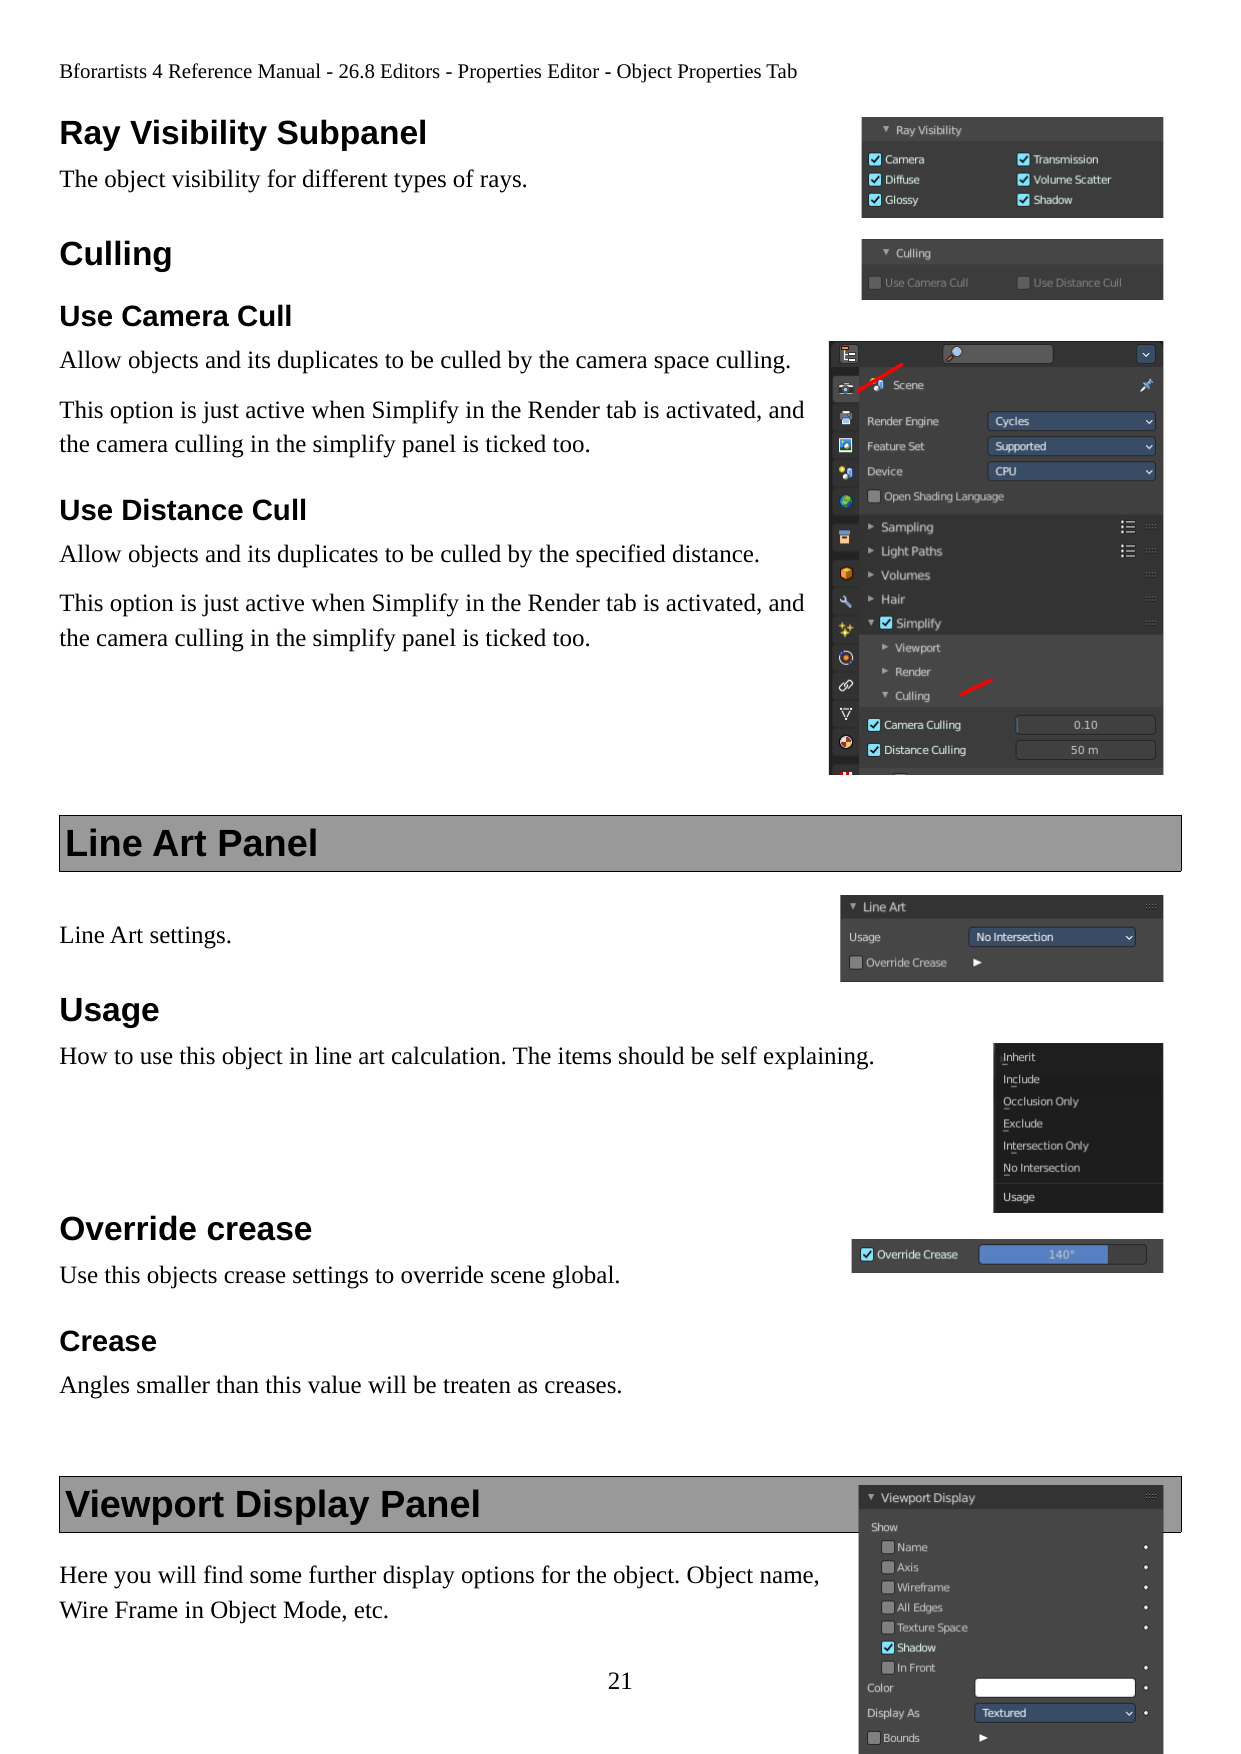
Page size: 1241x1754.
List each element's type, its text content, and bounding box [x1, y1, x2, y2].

picture [828, 341, 1164, 775]
picture [858, 1485, 1164, 1754]
text How to use this object in line art calculation. The items should be self explaining. [59, 1041, 1181, 1069]
subtitle Override crease [59, 1209, 1181, 1247]
text Line Art settings. [59, 920, 840, 948]
subtitle Ray Visibility Subpanel [59, 113, 1181, 151]
table_header Viewport Display Panel [60, 1477, 1181, 1532]
table_header Line Art Panel [60, 816, 1181, 871]
subtitle Use Distance Cull [59, 493, 828, 527]
picture [840, 895, 1164, 982]
subtitle Crease [59, 1324, 1181, 1357]
text [1164, 920, 1181, 948]
text Here you will find some further display options for the object. Object name, Wire Frame in Object Mode, etc. [59, 1561, 858, 1624]
text Use this objects crease settings to override scene global. [59, 1260, 1181, 1289]
subtitle Usage [59, 990, 1181, 1028]
text This option is just active when Simplify in the Render tab is activated, and the camera culling in the simplify panel is ticked too. [59, 395, 828, 458]
text The object visibility for different types of rays. [59, 164, 861, 192]
picture [851, 1239, 1164, 1273]
text This option is just active when Simplify in the Render tab is activated, and the camera culling in the simplify panel is ticked too. [59, 588, 828, 651]
picture [993, 1043, 1164, 1213]
text Allow objects and its duplicates to be culled by the camera space culling. [59, 346, 828, 374]
text Angles smaller than this value will be treaten as creases. [59, 1370, 1181, 1399]
subtitle [1164, 493, 1181, 527]
text Allow objects and its duplicates to be culled by the specified distance. [59, 539, 828, 568]
subtitle Use Camera Cull [59, 299, 1181, 333]
subtitle Culling [59, 234, 1181, 272]
